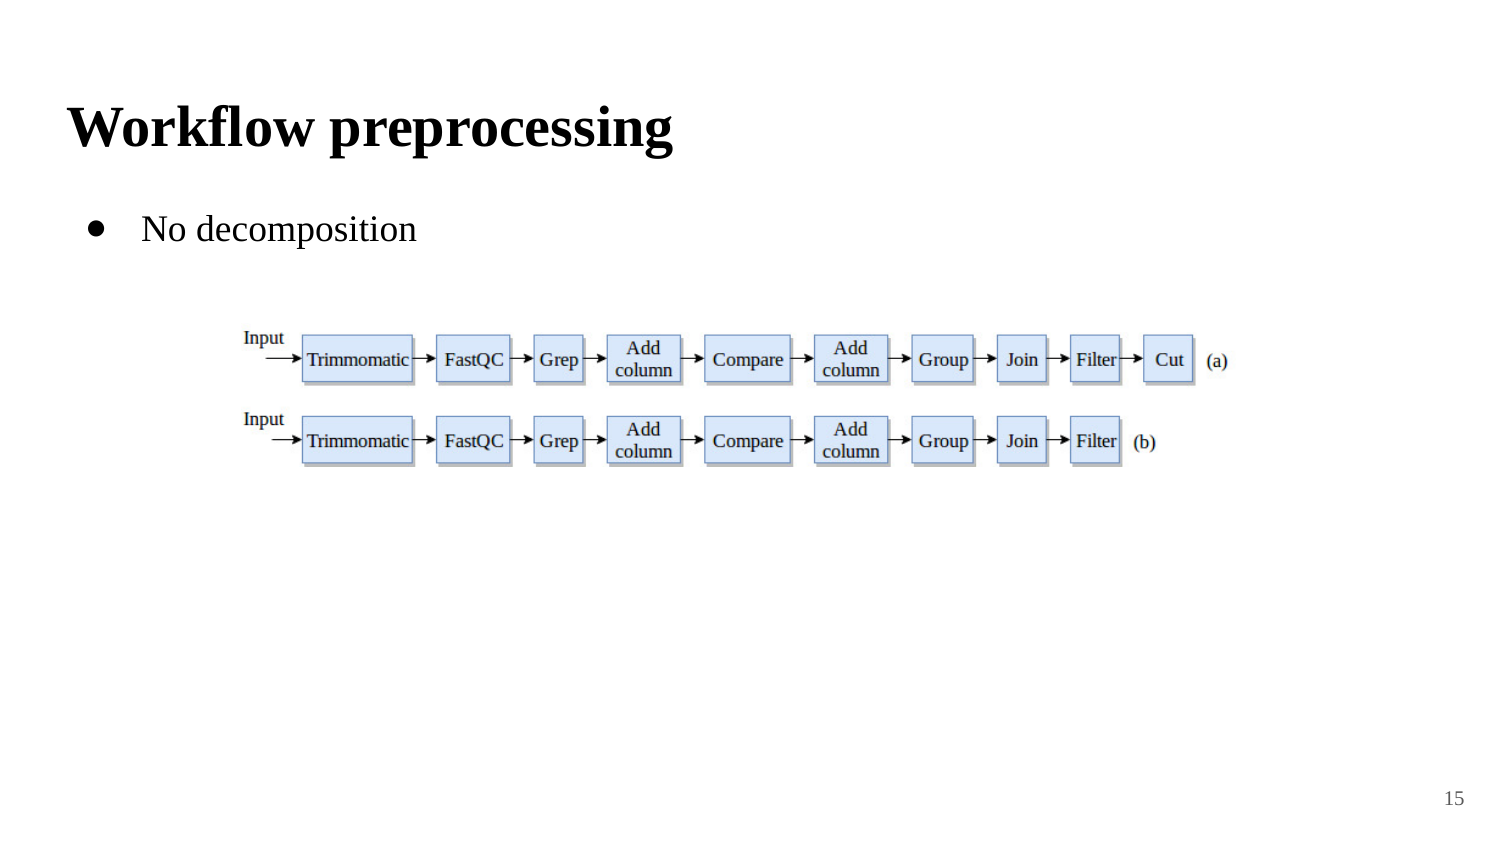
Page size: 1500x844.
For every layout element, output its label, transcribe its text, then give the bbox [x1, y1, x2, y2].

slide_number [1389, 764, 1480, 830]
picture [241, 323, 1242, 467]
title Workflow preprocessing [51, 72, 1449, 167]
list No decomposition [51, 189, 1449, 750]
